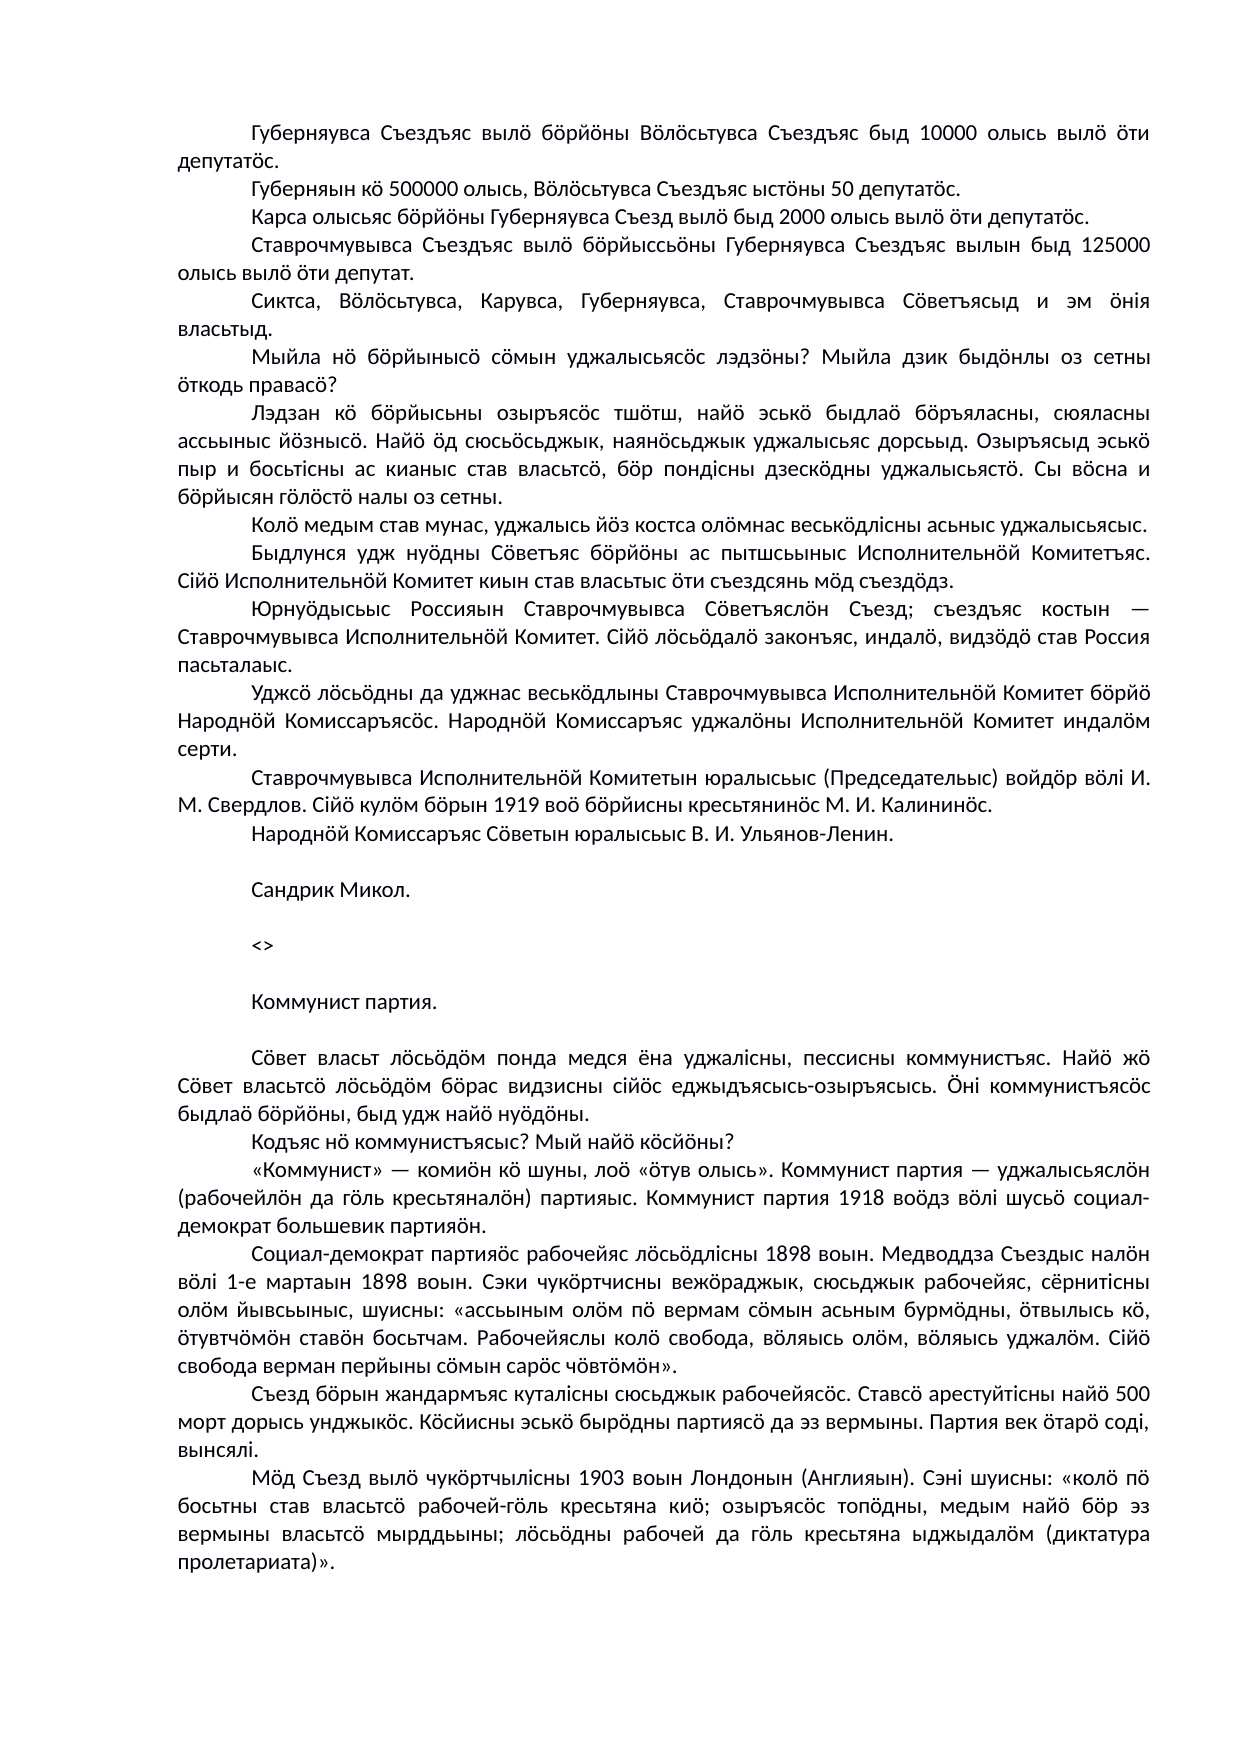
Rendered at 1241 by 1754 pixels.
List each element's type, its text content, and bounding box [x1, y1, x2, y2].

text Губерняувса Съездъяс вылӧ бӧрйӧны Вӧлӧсьтувса Съездъяс быд 10000 олысь вылӧ ӧти депутатӧс. [177, 118, 1152, 174]
text Губерняын кӧ 500000 олысь, Вӧлӧсьтувса Съездъяс ыстӧны 50 депутатӧс. [177, 174, 1152, 202]
text Быдлунся удж нуӧдны Сӧветъяс бӧрйӧны ас пытшсьыныс Исполнительнӧй Комитетъяс. Сійӧ Исполнительнӧй Комитет киын став власьтыс ӧти съездсянь мӧд съездӧдз. [177, 538, 1152, 594]
text «Коммунист» — комиӧн кӧ шуны, лоӧ «ӧтув олысь». Коммунист партия — уджалысьяслӧн (рабочейлӧн да гӧль кресьтяналӧн) партияыс. Коммунист партия 1918 воӧдз вӧлі шусьӧ социал-демократ большевик партияӧн. [177, 1155, 1152, 1239]
text Колӧ медым став мунас, уджалысь йӧз костса олӧмнас веськӧдлісны асьныс уджалысьясыс. [177, 510, 1152, 538]
text Съезд бӧрын жандармъяс куталісны сюсьджык рабочейясӧс. Ставсӧ арестуйтісны найӧ 500 морт дорысь унджыкӧс. Кӧсйисны эськӧ бырӧдны партиясӧ да эз вермыны. Партия век ӧтарӧ соді, вынсялі. [177, 1379, 1152, 1463]
text Лэдзан кӧ бӧрйысьны озыръясӧс тшӧтш, найӧ эськӧ быдлаӧ бӧръяласны, сюяласны ассьыныс йӧзнысӧ. Найӧ ӧд сюсьӧсьджык, наянӧсьджык уджалысьяс дорсьыд. Озыръясыд эськӧ пыр и босьтісны ас кианыс став власьтсӧ, бӧр пондісны дзескӧдны уджалысьястӧ. Сы вӧсна и бӧрйысян гӧлӧстӧ налы оз сетны. [177, 398, 1152, 510]
text Ставрочмувывса Съездъяс вылӧ бӧрйыссьӧны Губерняувса Съездъяс вылын быд 125000 олысь вылӧ ӧти депутат. [177, 230, 1152, 286]
text Сиктса, Вӧлӧсьтувса, Карувса, Губерняувса, Ставрочмувывса Сӧветъясыд и эм ӧнія власьтыд. [177, 286, 1152, 342]
text Сӧвет власьт лӧсьӧдӧм понда медся ёна уджалісны, пессисны коммунистъяс. Найӧ жӧ Сӧвет власьтсӧ лӧсьӧдӧм бӧрас видзисны сійӧс еджыдъясысь-озыръясысь. Ӧні коммунистъясӧс быдлаӧ бӧрйӧны, быд удж найӧ нуӧдӧны. [177, 1043, 1152, 1127]
text <> [177, 931, 1152, 959]
text Социал-демократ партияӧс рабочейяс лӧсьӧдлісны 1898 воын. Медводдза Съездыс налӧн вӧлі 1-е мартаын 1898 воын. Сэки чукӧртчисны вежӧраджык, сюсьджык рабочейяс, сёрнитісны олӧм йывсьыныс, шуисны: «ассьыным олӧм пӧ вермам сӧмын асьным бурмӧдны, ӧтвылысь кӧ, ӧтувтчӧмӧн ставӧн босьтчам. Рабочейяслы колӧ свобода, вӧляысь олӧм, вӧляысь уджалӧм. Сійӧ свобода верман перйыны сӧмын сарӧс чӧвтӧмӧн». [177, 1239, 1152, 1379]
text Сандрик Микол. [177, 875, 1152, 903]
text Ставрочмувывса Исполнительнӧй Комитетын юралысьыс (Председательыс) войдӧр вӧлі И. М. Свердлов. Сійӧ кулӧм бӧрын 1919 воӧ бӧрйисны кресьтянинӧс М. И. Калининӧс. [177, 763, 1152, 819]
text Уджсӧ лӧсьӧдны да уджнас веськӧдлыны Ставрочмувывса Исполнительнӧй Комитет бӧрйӧ Народнӧй Комиссаръясӧс. Народнӧй Комиссаръяс уджалӧны Исполнительнӧй Комитет индалӧм серти. [177, 678, 1152, 763]
text Народнӧй Комиссаръяс Сӧветын юралысьыс В. И. Ульянов-Ленин. [177, 819, 1152, 847]
text Коммунист партия. [177, 987, 1152, 1015]
text Мыйла нӧ бӧрйынысӧ сӧмын уджалысьясӧс лэдзӧны? Мыйла дзик быдӧнлы оз сетны ӧткодь правасӧ? [177, 342, 1152, 398]
text Мӧд Съезд вылӧ чукӧртчылісны 1903 воын Лондонын (Англияын). Сэні шуисны: «колӧ пӧ босьтны став власьтсӧ рабочей-гӧль кресьтяна киӧ; озыръясӧс топӧдны, медым найӧ бӧр эз вермыны власьтсӧ мырддьыны; лӧсьӧдны рабочей да гӧль кресьтяна ыджыдалӧм (диктатура пролетариата)». [177, 1463, 1152, 1575]
text Кодъяс нӧ коммунистъясыс? Мый найӧ кӧсйӧны? [177, 1127, 1152, 1155]
text Карса олысьяс бӧрйӧны Губерняувса Съезд вылӧ быд 2000 олысь вылӧ ӧти депутатӧс. [177, 202, 1152, 230]
text Юрнуӧдысьыс Россияын Ставрочмувывса Сӧветъяслӧн Съезд; съездъяс костын — Ставрочмувывса Исполнительнӧй Комитет. Сійӧ лӧсьӧдалӧ законъяс, индалӧ, видзӧдӧ став Россия пасьталаыс. [177, 594, 1152, 678]
